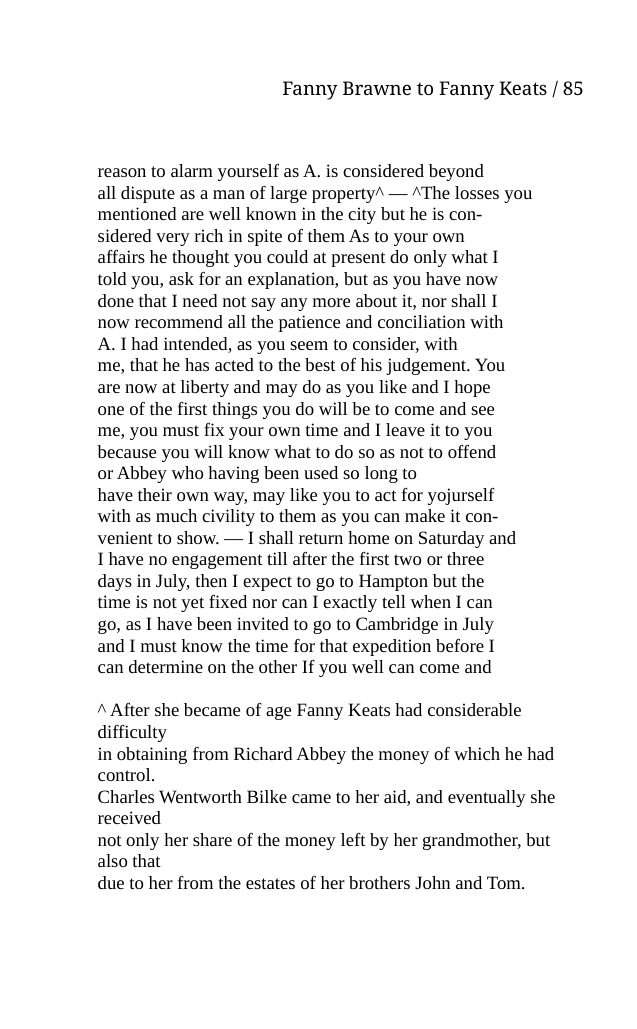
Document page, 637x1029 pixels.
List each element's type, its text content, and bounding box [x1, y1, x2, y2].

text go, as I have been invited to go to Cambridge in July [97, 613, 583, 634]
text because you will know what to do so as not to offend [97, 441, 583, 462]
text told you, ask for an explanation, but as you have now [97, 268, 583, 289]
text affairs he thought you could at present do only what I [97, 246, 583, 268]
text time is not yet fixed nor can I exactly tell when I can [97, 591, 583, 613]
text with as much civility to them as you can make it con- [97, 505, 583, 527]
text sidered very rich in spite of them As to your own [97, 225, 583, 246]
text and I must know the time for that expedition before I [97, 634, 583, 656]
text done that I need not say any more about it, nor shall I [97, 289, 583, 311]
text have their own way, may like you to act for yojurself [97, 484, 583, 505]
text me, that he has acted to the best of his judgement. You [97, 354, 583, 376]
text days in July, then I expect to go to Hampton but the [97, 570, 583, 591]
text due to her from the estates of her brothers John and Tom. [97, 872, 583, 893]
text me, you must fix your own time and I leave it to you [97, 419, 583, 441]
text reason to alarm yourself as A. is considered beyond [97, 160, 583, 182]
text ^ After she became of age Fanny Keats had considerable difficulty [97, 699, 583, 742]
text all dispute as a man of large property^ — ^The losses you [97, 182, 583, 203]
text are now at liberty and may do as you like and I hope [97, 376, 583, 397]
text now recommend all the patience and conciliation with [97, 311, 583, 333]
text one of the first things you do will be to come and see [97, 397, 583, 419]
text can determine on the other If you well can come and [97, 656, 583, 678]
text venient to show. — I shall return home on Saturday and [97, 527, 583, 548]
text in obtaining from Richard Abbey the money of which he had control. [97, 742, 583, 786]
text or Abbey who having been used so long to [97, 462, 583, 484]
text mentioned are well known in the city but he is con- [97, 203, 583, 225]
text not only her share of the money left by her grandmother, but also that [97, 829, 583, 872]
text A. I had intended, as you seem to consider, with [97, 333, 583, 354]
text I have no engagement till after the first two or three [97, 548, 583, 570]
text Charles Wentworth Bilke came to her aid, and eventually she received [97, 786, 583, 829]
